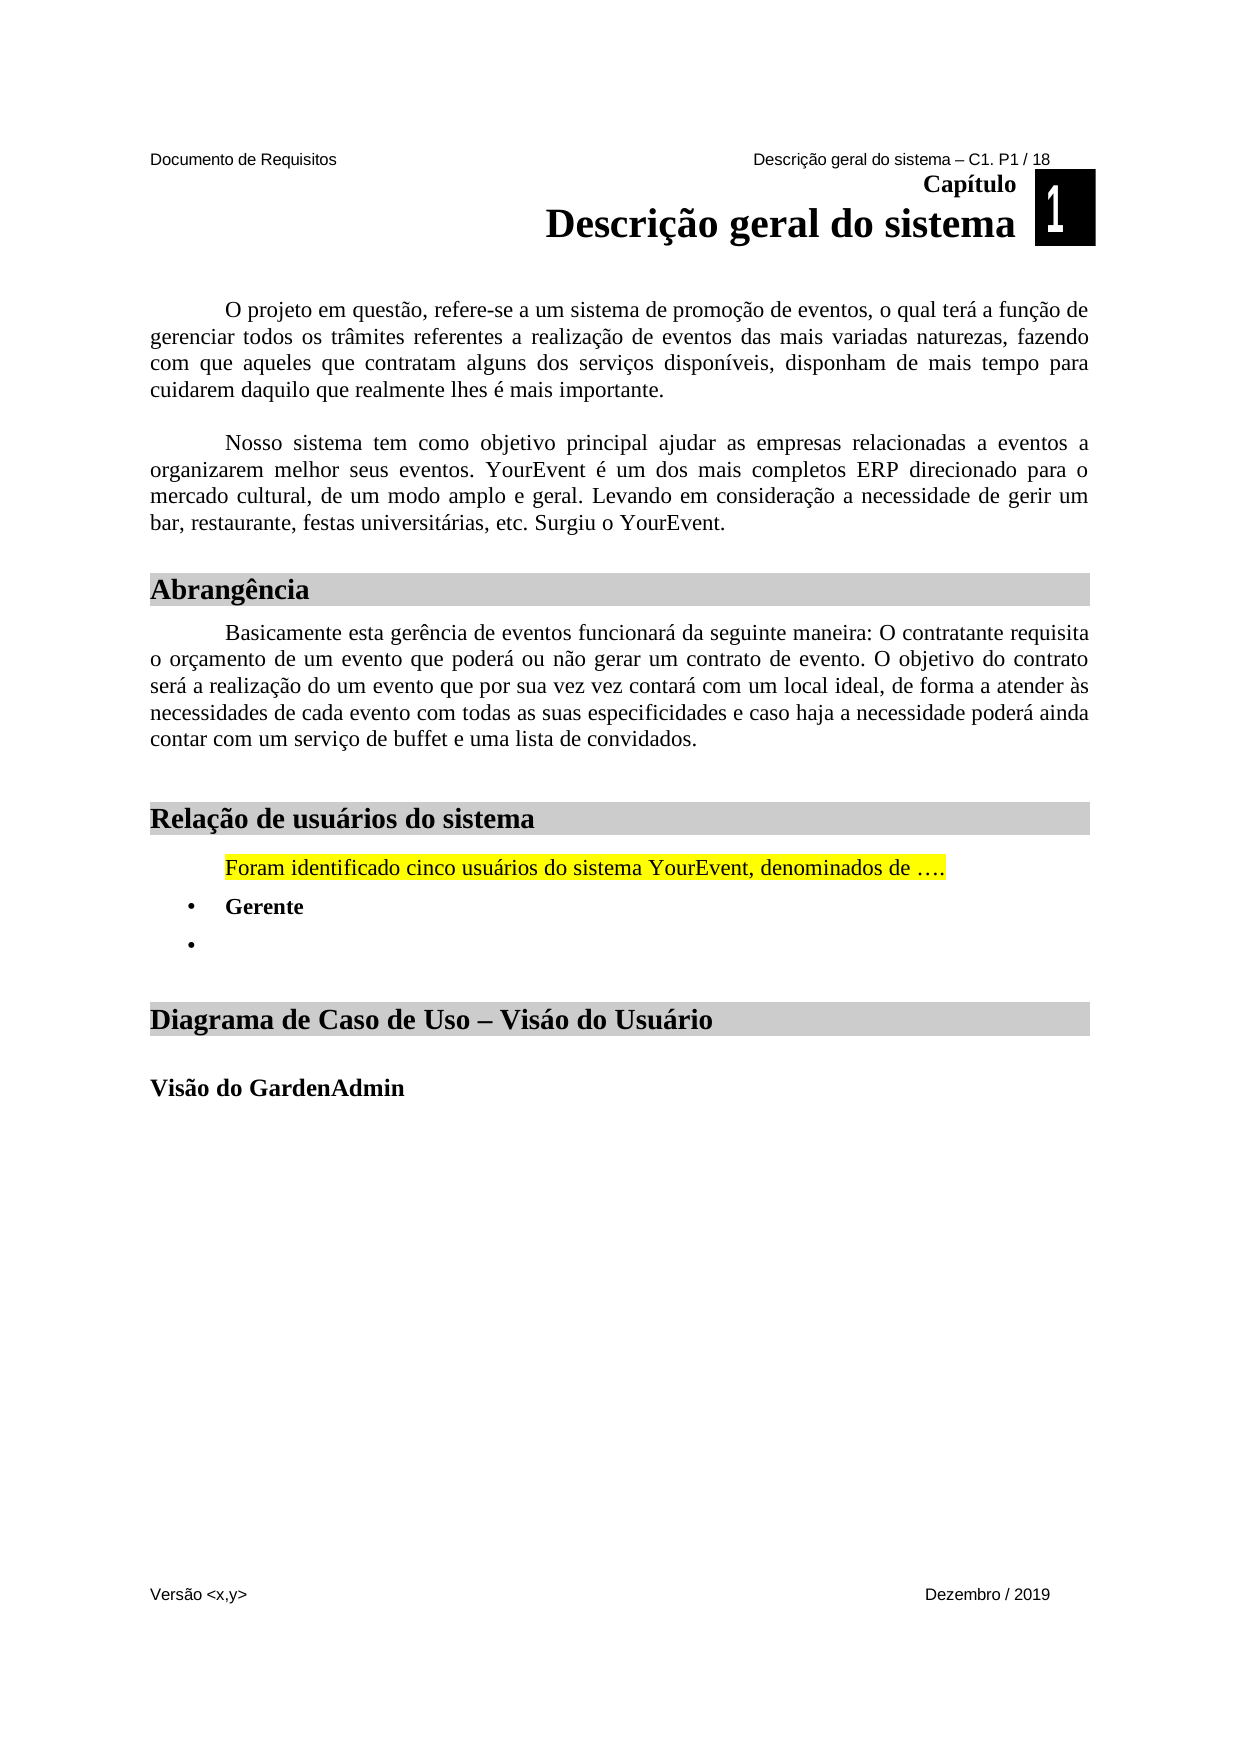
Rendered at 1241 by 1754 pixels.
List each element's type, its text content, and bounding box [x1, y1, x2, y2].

subtitle Visão do GardenAdmin [150, 1073, 1090, 1102]
text Foram identificado cinco usuários do sistema YourEvent, denominados de …. [150, 854, 1090, 880]
text Capítulo [210, 169, 1035, 198]
text Nosso sistema tem como objetivo principal ajudar as empresas relacionadas a eventos a organizarem melhor seus eventos. YourEvent é um dos mais completos ERP direcionado para o mercado cultural, de um modo amplo e geral. Levando em consideração a necessidade de gerir um bar, restaurante, festas universitárias, etc. Surgiu o YourEvent. [150, 429, 1090, 535]
subtitle Diagrama de Caso de Uso – Visáo do Usuário [150, 1002, 1090, 1036]
text Basicamente esta gerência de eventos funcionará da seguinte maneira: O contratante requisita o orçamento de um evento que poderá ou não gerar um contrato de evento. O objetivo do contrato será a realização do um evento que por sua vez vez contará com um local ideal, de forma a atender às necessidades de cada evento com todas as suas especificidades e caso haja a necessidade poderá ainda contar com um serviço de buffet e uma lista de convidados. [150, 619, 1090, 752]
subtitle Abrangência [150, 573, 1090, 606]
text O projeto em questão, refere-se a um sistema de promoção de eventos, o qual terá a função de gerenciar todos os trâmites referentes a realização de eventos das mais variadas naturezas, fazendo com que aqueles que contratam alguns dos serviços disponíveis, disponham de mais tempo para cuidarem daquilo que realmente lhes é mais importante. [150, 296, 1090, 402]
list Gerente [187, 893, 1090, 919]
subtitle Descrição geral do sistema [150, 198, 1035, 246]
subtitle Relação de usuários do sistema [150, 802, 1090, 835]
